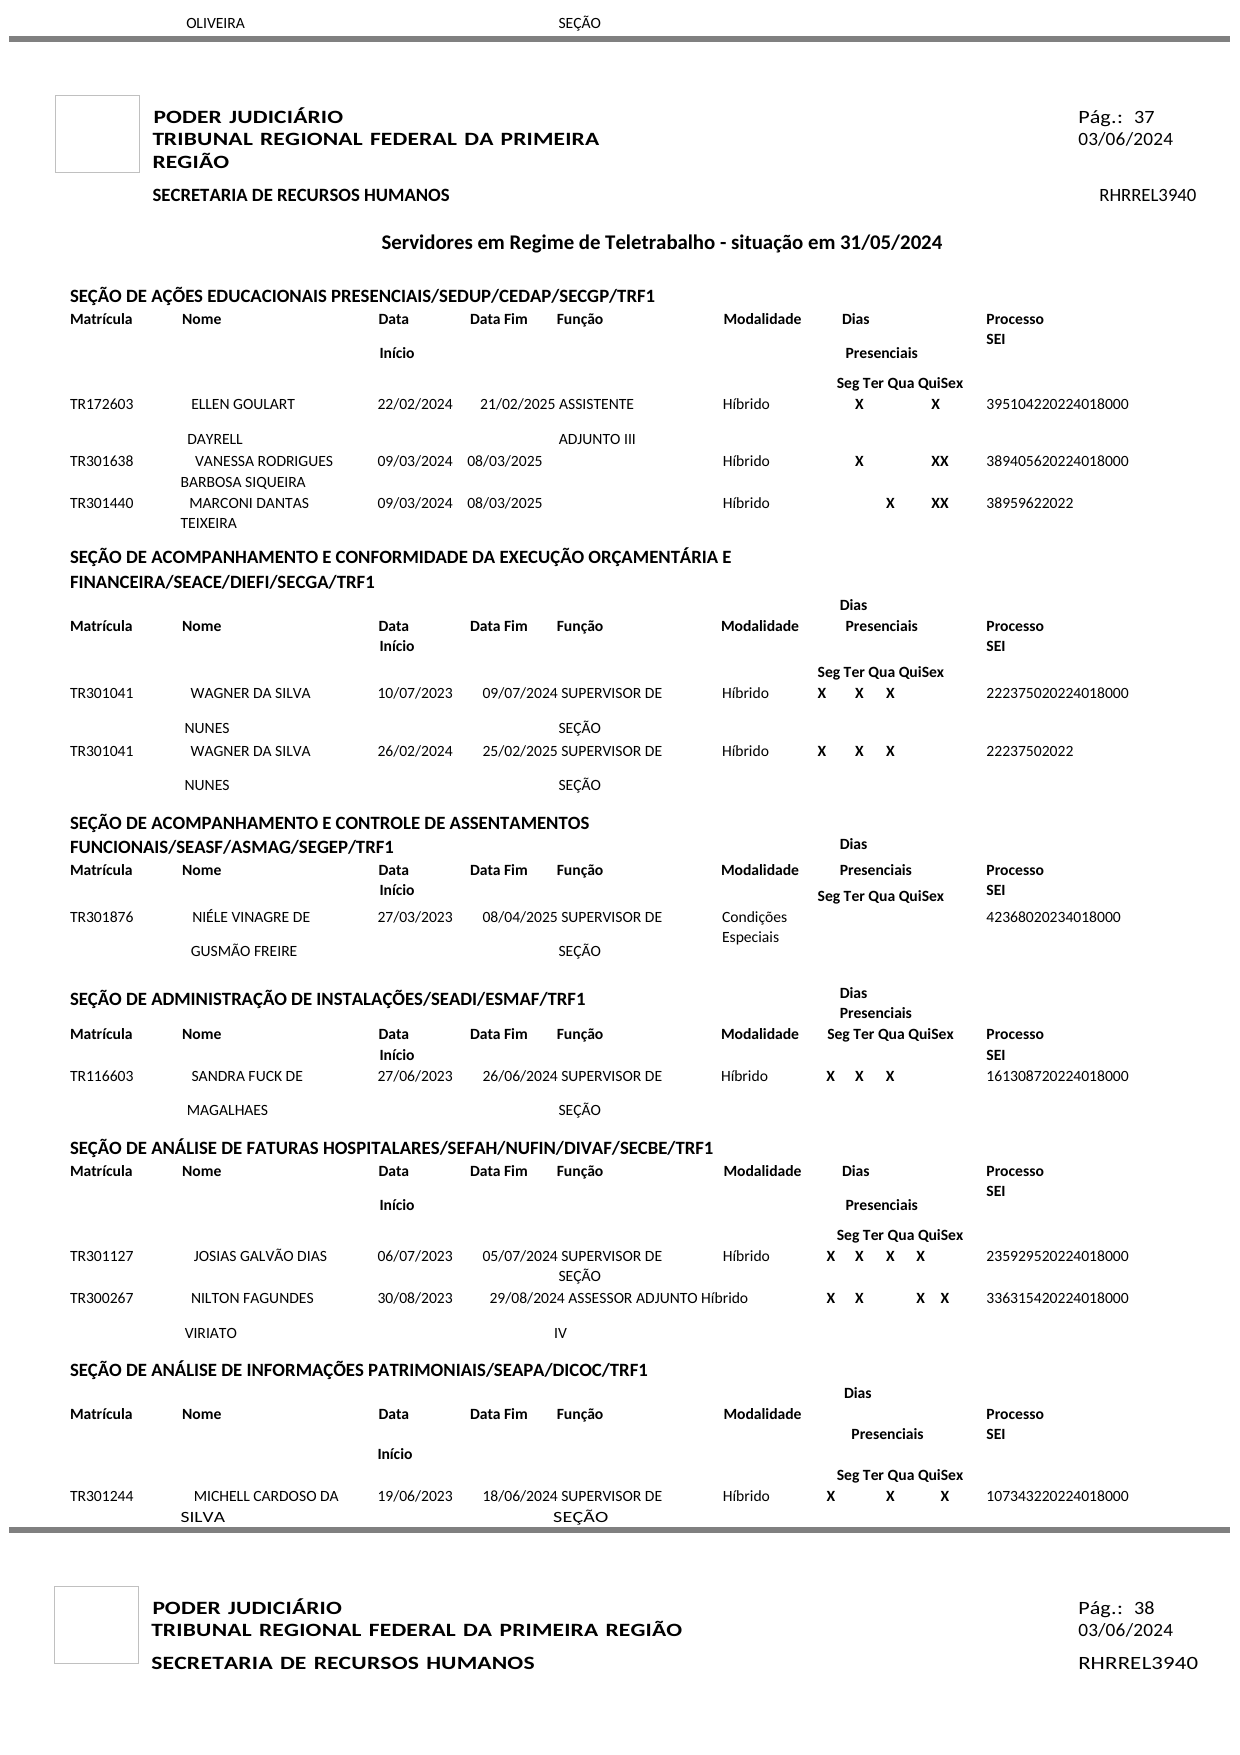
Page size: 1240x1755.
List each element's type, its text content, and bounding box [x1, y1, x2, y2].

table_cell Presenciais Seg Ter Qua QuiSex [818, 860, 986, 907]
table_cell X X X [818, 684, 986, 741]
table_cell FINANCEIRA/SEACE/DIEFI/SECGA/TRF1 [70, 570, 721, 616]
table_header SECRETARIA DE RECURSOS HUMANOS Servidores em Regime de Teletrabalho - situação em 31/05/2024 SEÇÃO DE AÇÕES EDUCACIONAIS PRESENCIAIS/SEDUP/CEDAP/SECGP/TRF1 [70, 183, 986, 309]
table_cell 336315420224018000 [986, 1289, 1196, 1404]
table_cell 222375020224018000 [986, 684, 1196, 741]
table_cell 235929520224018000 [986, 1246, 1196, 1288]
table_cell Presenciais [818, 616, 940, 663]
table_cell TR301041 WAGNER DA SILVA 26/02/2024 25/02/2025 SUPERVISOR DE NUNES SEÇÃO SEÇÃO DE ACOMPANHAMENTO E CONTROLE DE ASSENTAMENTOS FUNCIONAIS/SEASF/ASMAG/SEGEP/TRF1 [70, 741, 721, 860]
table_cell Híbrido [721, 741, 817, 860]
table_cell Processo SEI [986, 1161, 1196, 1246]
table_cell Modalidade [721, 860, 817, 907]
table_cell X [940, 452, 986, 493]
table_cell X [940, 493, 986, 616]
table_cell [721, 570, 817, 616]
table_cell [721, 6, 817, 36]
table_cell Seg Ter Qua QuiSex [818, 663, 986, 683]
table_cell 107343220224018000 [986, 1486, 1196, 1507]
table_cell Processo SEI [986, 1404, 1196, 1486]
table_cell Matrícula Nome Data Data Fim Função Início [70, 1025, 721, 1066]
table_cell Dias Presenciais [818, 907, 986, 1024]
table_cell OLIVEIRA SEÇÃO [70, 6, 721, 36]
table_cell Modalidade [721, 616, 817, 683]
table_cell Modalidade Seg Ter Qua QuiSex [721, 1025, 986, 1066]
table_cell Híbrido [721, 684, 817, 741]
table_cell Híbrido X X X [721, 1066, 986, 1123]
table_cell TR301638 VANESSA RODRIGUES 09/03/2024 08/03/2025 Híbrido X X BARBOSA SIQUEIRA [70, 452, 940, 493]
table_cell 389405620224018000 [986, 452, 1196, 493]
table_cell 395104220224018000 [986, 395, 1196, 452]
table_cell Matrícula Nome Data Data Fim Função Modalidade Dias Início Presenciais Seg Ter Qua QuiSex [70, 309, 986, 394]
table_cell TR301244 MICHELL CARDOSO DA 19/06/2023 18/06/2024 SUPERVISOR DE Híbrido X X X [70, 1486, 986, 1507]
table_cell TR301440 MARCONI DANTAS 09/03/2024 08/03/2025 Híbrido X X TEIXEIRA SEÇÃO DE ACOMPANHAMENTO E CONFORMIDADE DA EXECUÇÃO ORÇAMENTÁRIA E [70, 493, 940, 570]
table_cell Matrícula Nome Data Data Fim Função Modalidade Dias Início Presenciais Seg Ter Qua QuiSex [70, 1161, 986, 1246]
table_cell Processo SEI [986, 616, 1196, 683]
table_cell Dias [818, 570, 940, 616]
table_cell Matrícula Nome Data Data Fim Função Modalidade Presenciais Início Seg Ter Qua QuiSex [70, 1404, 986, 1486]
table_cell [818, 6, 986, 36]
table_cell TR172603 ELLEN GOULART 22/02/2024 21/02/2025 ASSISTENTE Híbrido X X DAYRELL ADJUNTO III [70, 395, 940, 452]
table_header RHRREL3940 [986, 183, 1196, 309]
table_cell Processo SEI [986, 1025, 1196, 1066]
table_cell TR116603 SANDRA FUCK DE 27/06/2023 26/06/2024 SUPERVISOR DE MAGALHAES SEÇÃO [70, 1066, 721, 1123]
table_cell 42368020234018000 [986, 907, 1196, 1024]
table_cell Condições Especiais [721, 907, 817, 1024]
table_cell TR300267 NILTON FAGUNDES 30/08/2023 29/08/2024 ASSESSOR ADJUNTO Híbrido X X X X VIRIATO IV SEÇÃO DE ANÁLISE DE INFORMAÇÕES PATRIMONIAIS/SEAPA/DICOC/TRF1 Dias [70, 1289, 986, 1404]
table_cell Matrícula Nome Data Data Fim Função Início [70, 616, 721, 683]
table_cell [940, 616, 986, 663]
table_cell 161308720224018000 [986, 1066, 1196, 1161]
table_cell TR301127 JOSIAS GALVÃO DIAS 06/07/2023 05/07/2024 SUPERVISOR DE Híbrido X X X X SEÇÃO [70, 1246, 986, 1288]
table_cell X X X Dias [818, 741, 986, 860]
table_cell Processo SEI [986, 309, 1196, 394]
table_cell [940, 395, 986, 452]
table_cell SEÇÃO DE ANÁLISE DE FATURAS HOSPITALARES/SEFAH/NUFIN/DIVAF/SECBE/TRF1 [70, 1123, 986, 1161]
table_cell Processo SEI [986, 860, 1196, 907]
table_cell TR301876 NIÉLE VINAGRE DE 27/03/2023 08/04/2025 SUPERVISOR DE GUSMÃO FREIRE SEÇÃO SEÇÃO DE ADMINISTRAÇÃO DE INSTALAÇÕES/SEADI/ESMAF/TRF1 [70, 907, 721, 1024]
table_cell 22237502022 [986, 741, 1196, 860]
table_cell [986, 6, 1137, 36]
table_cell TR301041 WAGNER DA SILVA 10/07/2023 09/07/2024 SUPERVISOR DE NUNES SEÇÃO [70, 684, 721, 741]
table_cell Matrícula Nome Data Data Fim Função Início [70, 860, 721, 907]
table_cell 38959622022 [986, 493, 1196, 616]
